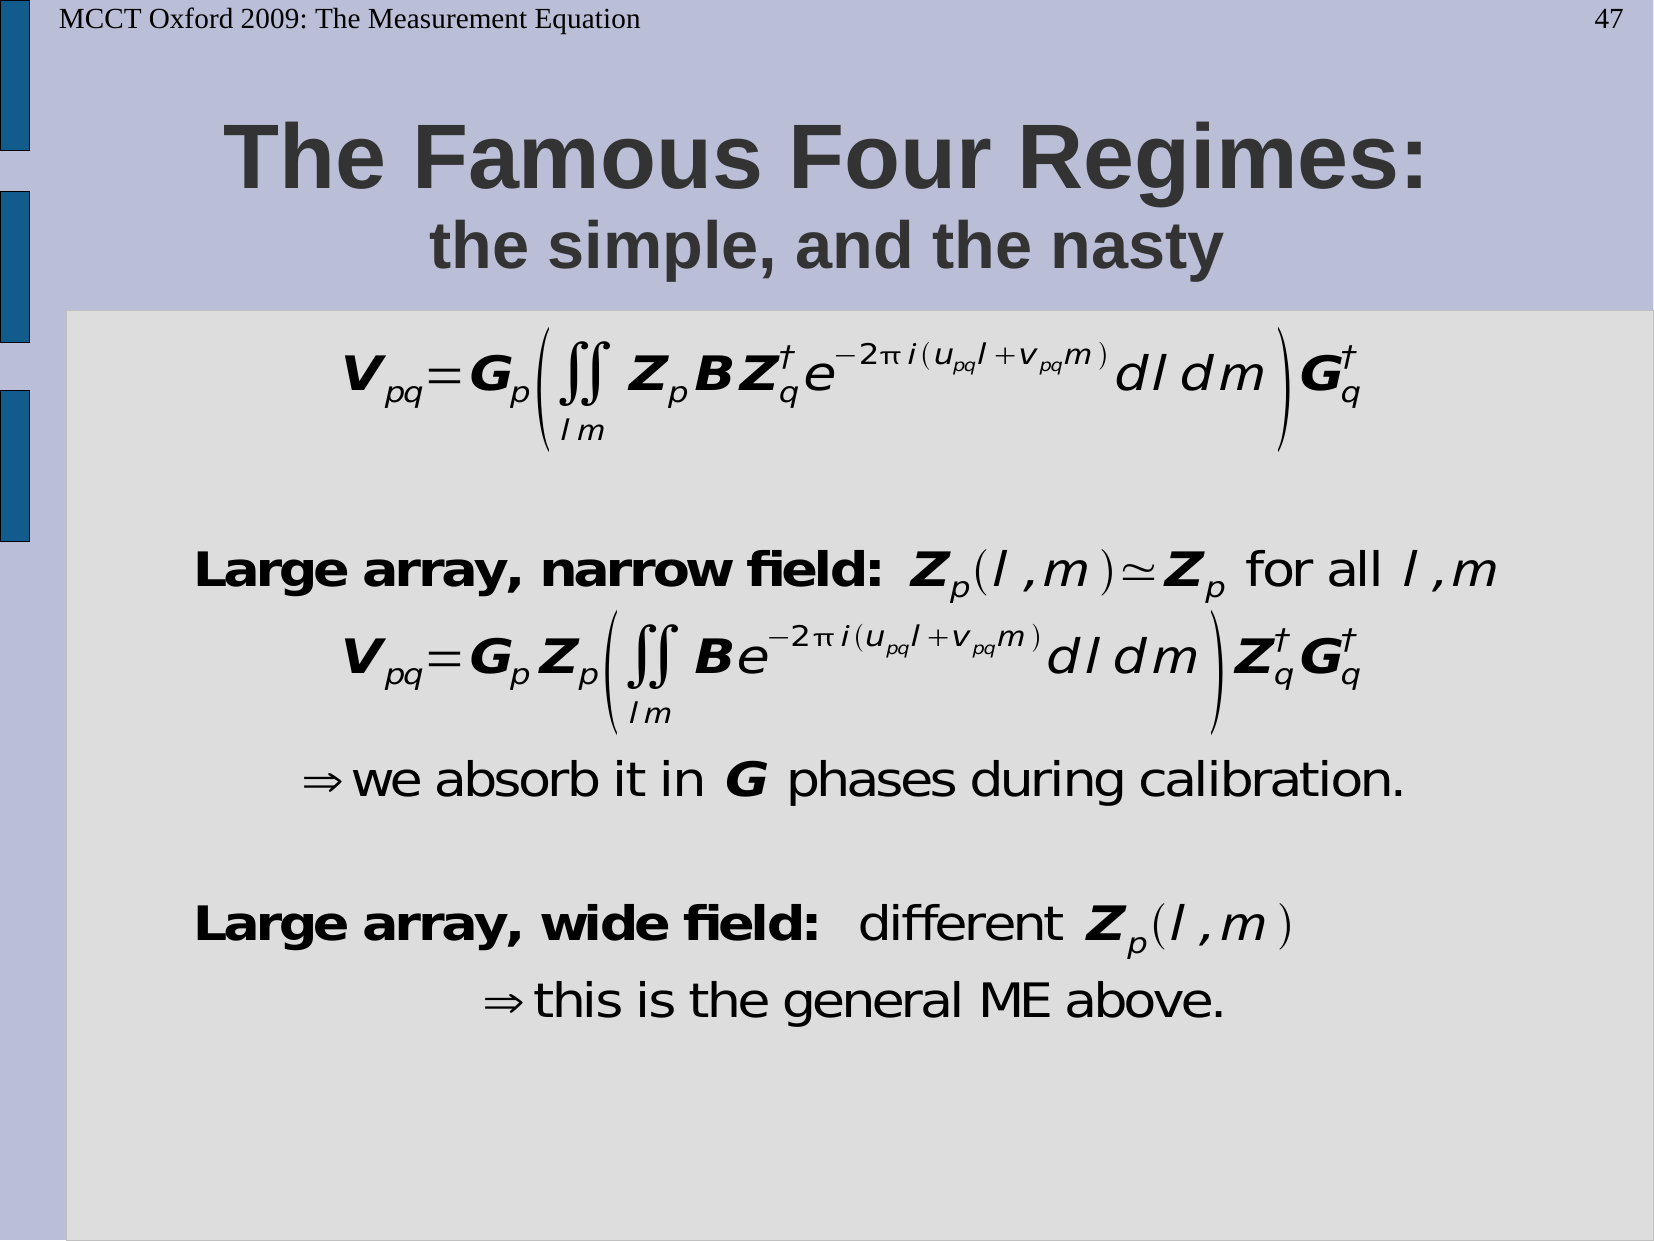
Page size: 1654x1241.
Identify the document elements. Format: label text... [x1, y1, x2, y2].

chart [186, 324, 1506, 1177]
title The Famous Four Regimes: the simple, and the nasty [121, 91, 1534, 299]
